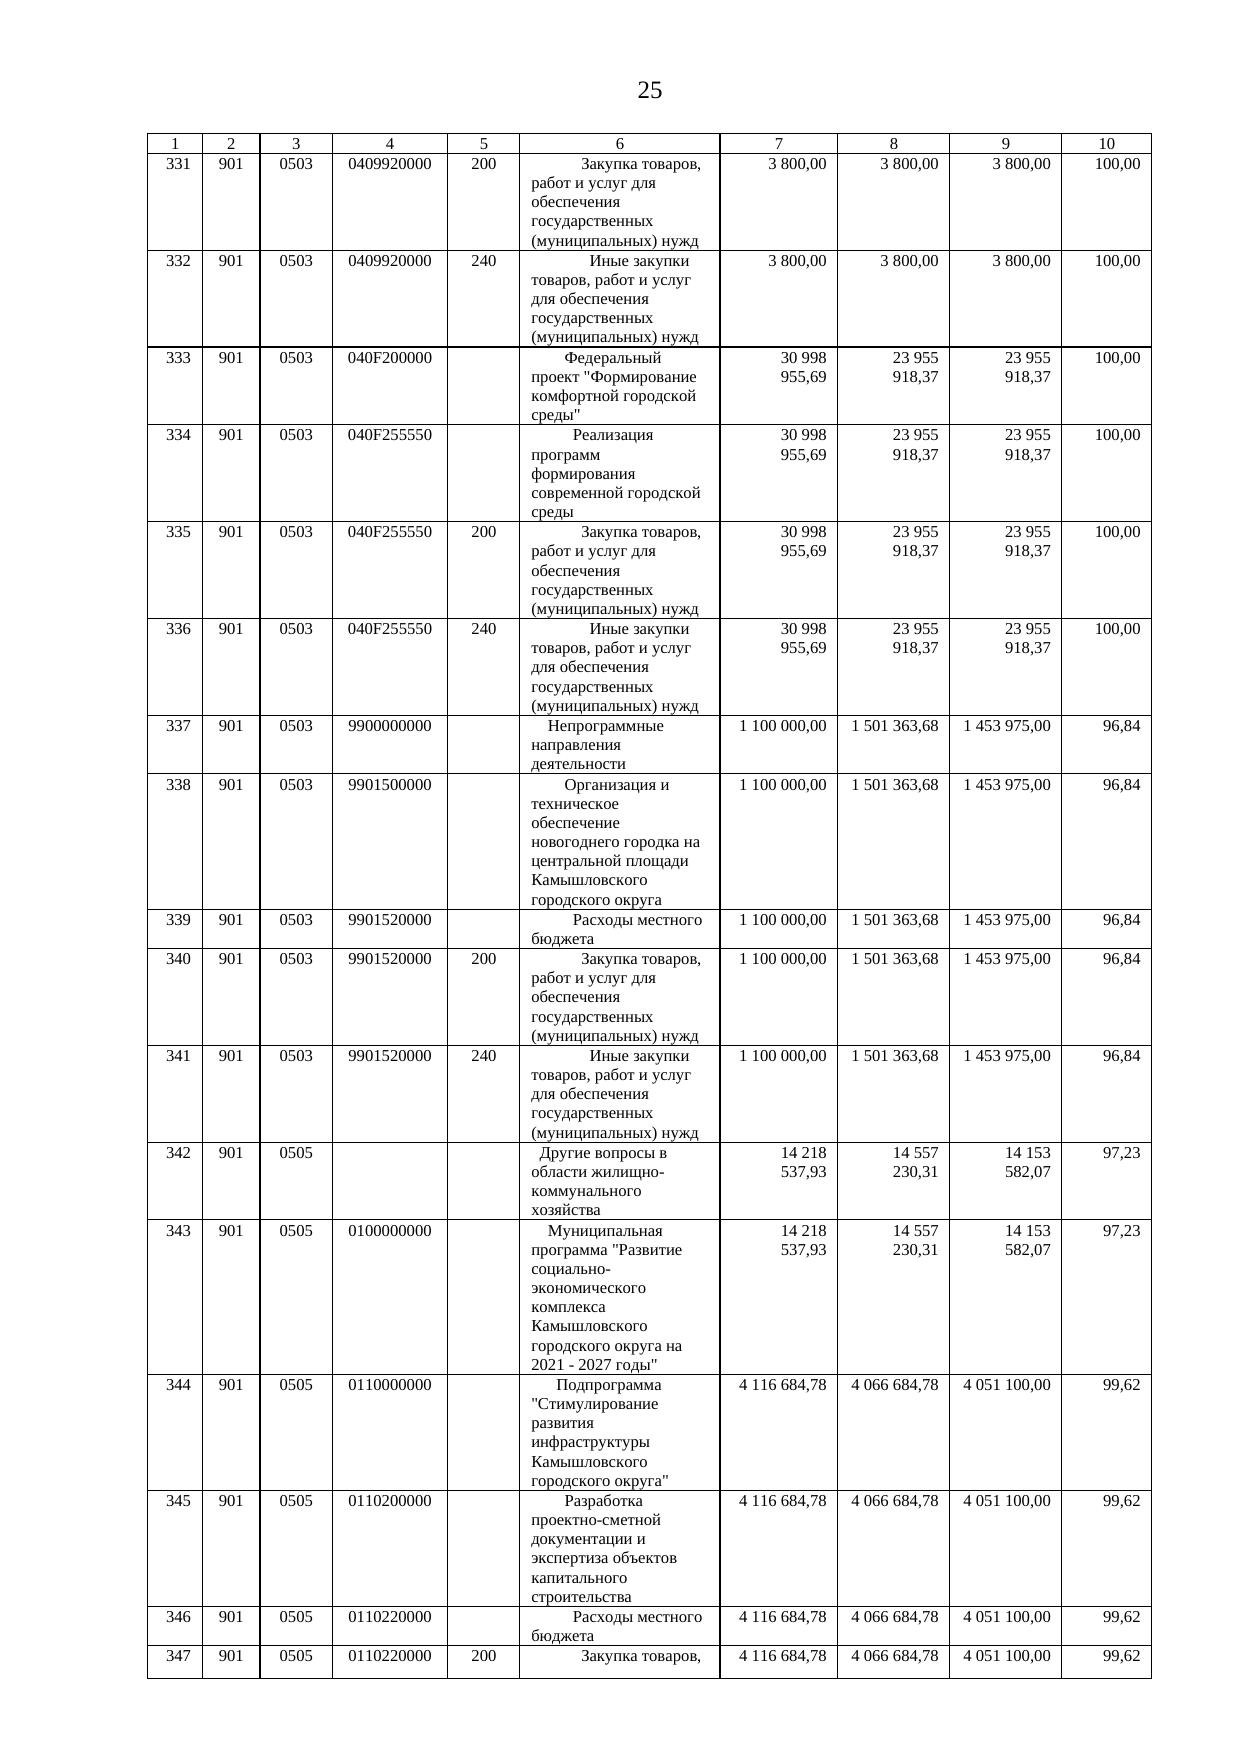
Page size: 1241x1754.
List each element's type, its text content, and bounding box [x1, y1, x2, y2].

table_cell 96,84 [1062, 910, 1151, 948]
table_cell 347 [148, 1646, 202, 1678]
table_cell 901 [203, 1491, 259, 1606]
table_cell 0110220000 [333, 1646, 447, 1678]
table_cell 4 116 684,78 [721, 1646, 837, 1678]
table_cell 335 [148, 522, 202, 618]
table_cell 1 100 000,00 [721, 949, 837, 1045]
table_cell 99,62 [1062, 1375, 1151, 1490]
table_header 10 [1062, 134, 1151, 153]
table_cell Закупка товаров, работ и услуг для обеспечения государственных (муниципальных) нужд [520, 154, 719, 249]
table_cell Подпрограмма "Стимулирование развития инфраструктуры Камышловского городского округа" [520, 1375, 719, 1490]
table_cell 0505 [261, 1607, 332, 1645]
table_cell 3 800,00 [950, 251, 1061, 346]
table_cell 9901520000 [333, 949, 447, 1045]
table_cell 340 [148, 949, 202, 1045]
table_cell 200 [448, 1646, 519, 1678]
table_cell 4 051 100,00 [950, 1491, 1061, 1606]
table_cell 4 066 684,78 [838, 1491, 949, 1606]
table_cell 3 800,00 [838, 154, 949, 249]
table_cell Муниципальная программа "Развитие социально-экономического комплекса Камышловского городского округа на 2021 - 2027 годы" [520, 1220, 719, 1374]
table_cell 23 955 918,37 [838, 425, 949, 521]
table_cell 96,84 [1062, 1046, 1151, 1142]
table_cell 1 501 363,68 [838, 949, 949, 1045]
table_cell 901 [203, 522, 259, 618]
table_cell 0409920000 [333, 154, 447, 249]
table_cell 4 116 684,78 [721, 1607, 837, 1645]
table_cell 901 [203, 154, 259, 249]
table_cell 240 [448, 619, 519, 715]
table_cell 3 800,00 [950, 154, 1061, 249]
table_cell 3 800,00 [721, 154, 837, 249]
table_cell 96,84 [1062, 716, 1151, 773]
table_cell 0503 [261, 251, 332, 346]
table_cell 901 [203, 1607, 259, 1645]
table_cell 0505 [261, 1143, 332, 1219]
table_header 7 [721, 134, 837, 153]
table_cell 040F255550 [333, 425, 447, 521]
table_cell 342 [148, 1143, 202, 1219]
table_cell 0100000000 [333, 1220, 447, 1374]
table_cell 1 100 000,00 [721, 910, 837, 948]
table_cell 1 501 363,68 [838, 716, 949, 773]
table_cell 96,84 [1062, 949, 1151, 1045]
table_cell 0503 [261, 425, 332, 521]
table_cell 1 501 363,68 [838, 910, 949, 948]
table_cell 331 [148, 154, 202, 249]
table_cell 4 116 684,78 [721, 1375, 837, 1490]
table_cell 332 [148, 251, 202, 346]
table_cell 100,00 [1062, 154, 1151, 249]
table_cell 0503 [261, 522, 332, 618]
table_cell 4 066 684,78 [838, 1607, 949, 1645]
table_cell [448, 774, 519, 908]
table_cell 0503 [261, 910, 332, 948]
table_cell 240 [448, 1046, 519, 1142]
table_cell 0503 [261, 774, 332, 908]
table_cell 901 [203, 425, 259, 521]
table_cell 23 955 918,37 [838, 348, 949, 424]
table_cell [448, 1491, 519, 1606]
table_cell 1 501 363,68 [838, 774, 949, 908]
table_cell 901 [203, 1046, 259, 1142]
table_cell 901 [203, 910, 259, 948]
table_cell Федеральный проект "Формирование комфортной городской среды" [520, 348, 719, 424]
table_cell 9901520000 [333, 910, 447, 948]
table_cell [448, 716, 519, 773]
table_cell 4 116 684,78 [721, 1491, 837, 1606]
table_cell 4 051 100,00 [950, 1646, 1061, 1678]
table_cell 200 [448, 154, 519, 249]
table_cell 0503 [261, 716, 332, 773]
table_cell Иные закупки товаров, работ и услуг для обеспечения государственных (муниципальных) нужд [520, 1046, 719, 1142]
table_header 8 [838, 134, 949, 153]
table_cell 1 453 975,00 [950, 716, 1061, 773]
table_cell 901 [203, 619, 259, 715]
table_header 3 [261, 134, 332, 153]
table_cell 96,84 [1062, 774, 1151, 908]
table_header 9 [950, 134, 1061, 153]
table_cell Иные закупки товаров, работ и услуг для обеспечения государственных (муниципальных) нужд [520, 619, 719, 715]
table_cell 23 955 918,37 [838, 619, 949, 715]
table_cell 346 [148, 1607, 202, 1645]
table_cell Закупка товаров, [520, 1646, 719, 1678]
table_cell 99,62 [1062, 1491, 1151, 1606]
table_cell 23 955 918,37 [950, 619, 1061, 715]
table_cell Реализация программ формирования современной городской среды [520, 425, 719, 521]
table_cell 200 [448, 949, 519, 1045]
table_cell 23 955 918,37 [838, 522, 949, 618]
table_cell 333 [148, 348, 202, 424]
table_cell 901 [203, 716, 259, 773]
table_header 2 [203, 134, 259, 153]
table_cell 30 998 955,69 [721, 619, 837, 715]
table_cell 336 [148, 619, 202, 715]
table_cell 14 218 537,93 [721, 1220, 837, 1374]
table_cell 14 153 582,07 [950, 1143, 1061, 1219]
table_cell 0503 [261, 348, 332, 424]
table_cell 1 100 000,00 [721, 716, 837, 773]
table_cell 901 [203, 1220, 259, 1374]
table_cell 0110000000 [333, 1375, 447, 1490]
table_cell 040F200000 [333, 348, 447, 424]
table_cell 1 100 000,00 [721, 1046, 837, 1142]
table_cell 100,00 [1062, 425, 1151, 521]
table_cell 3 800,00 [721, 251, 837, 346]
table_cell Расходы местного бюджета [520, 910, 719, 948]
table_cell [448, 910, 519, 948]
table_cell 0503 [261, 1046, 332, 1142]
table_cell 0503 [261, 619, 332, 715]
table_cell 0409920000 [333, 251, 447, 346]
table_cell 0503 [261, 949, 332, 1045]
table_cell 1 453 975,00 [950, 1046, 1061, 1142]
table_cell 30 998 955,69 [721, 522, 837, 618]
table_cell 4 051 100,00 [950, 1375, 1061, 1490]
table_cell 901 [203, 774, 259, 908]
table_cell 337 [148, 716, 202, 773]
table_cell 0505 [261, 1375, 332, 1490]
table_cell 23 955 918,37 [950, 425, 1061, 521]
table_cell Организация и техническое обеспечение новогоднего городка на центральной площади Камышловского городского округа [520, 774, 719, 908]
table_cell 0505 [261, 1646, 332, 1678]
table_cell 9900000000 [333, 716, 447, 773]
table_cell 3 800,00 [838, 251, 949, 346]
table_cell 9901520000 [333, 1046, 447, 1142]
table_cell 30 998 955,69 [721, 348, 837, 424]
table_cell 334 [148, 425, 202, 521]
table_cell 100,00 [1062, 348, 1151, 424]
table_cell Закупка товаров, работ и услуг для обеспечения государственных (муниципальных) нужд [520, 522, 719, 618]
table_cell 901 [203, 251, 259, 346]
table_cell Другие вопросы в области жилищно-коммунального хозяйства [520, 1143, 719, 1219]
table_cell 1 453 975,00 [950, 910, 1061, 948]
table_cell Закупка товаров, работ и услуг для обеспечения государственных (муниципальных) нужд [520, 949, 719, 1045]
table_cell 1 100 000,00 [721, 774, 837, 908]
table_cell Расходы местного бюджета [520, 1607, 719, 1645]
table_cell [448, 348, 519, 424]
table_cell 23 955 918,37 [950, 348, 1061, 424]
table_cell 14 153 582,07 [950, 1220, 1061, 1374]
table_header 4 [333, 134, 447, 153]
table_cell [448, 1220, 519, 1374]
table_cell 344 [148, 1375, 202, 1490]
table_cell 341 [148, 1046, 202, 1142]
table_cell 0110200000 [333, 1491, 447, 1606]
table_cell 99,62 [1062, 1607, 1151, 1645]
table_cell 040F255550 [333, 619, 447, 715]
table_cell 14 557 230,31 [838, 1220, 949, 1374]
table_cell 100,00 [1062, 251, 1151, 346]
table_cell 901 [203, 1143, 259, 1219]
table_cell 339 [148, 910, 202, 948]
table_cell 901 [203, 348, 259, 424]
table_cell 343 [148, 1220, 202, 1374]
table_header 6 [520, 134, 719, 153]
table_cell 23 955 918,37 [950, 522, 1061, 618]
table_cell [448, 1607, 519, 1645]
table_cell 4 066 684,78 [838, 1375, 949, 1490]
table_cell 9901500000 [333, 774, 447, 908]
table_cell 345 [148, 1491, 202, 1606]
table_cell Непрограммные направления деятельности [520, 716, 719, 773]
table_cell 0110220000 [333, 1607, 447, 1645]
table_cell Иные закупки товаров, работ и услуг для обеспечения государственных (муниципальных) нужд [520, 251, 719, 346]
table_cell 1 453 975,00 [950, 949, 1061, 1045]
table_cell 040F255550 [333, 522, 447, 618]
table_cell 4 051 100,00 [950, 1607, 1061, 1645]
table_cell 0503 [261, 154, 332, 249]
table_cell 0505 [261, 1220, 332, 1374]
table_cell [333, 1143, 447, 1219]
table_cell 4 066 684,78 [838, 1646, 949, 1678]
table_cell [448, 1375, 519, 1490]
table_cell 240 [448, 251, 519, 346]
table_cell 14 557 230,31 [838, 1143, 949, 1219]
table_cell 30 998 955,69 [721, 425, 837, 521]
table_cell 100,00 [1062, 522, 1151, 618]
table_cell 901 [203, 1646, 259, 1678]
table_cell 1 501 363,68 [838, 1046, 949, 1142]
table_cell Разработка проектно-сметной документации и экспертиза объектов капитального строительства [520, 1491, 719, 1606]
table_cell 901 [203, 949, 259, 1045]
table_cell 14 218 537,93 [721, 1143, 837, 1219]
table_cell 200 [448, 522, 519, 618]
table_header 1 [148, 134, 202, 153]
table_cell [448, 1143, 519, 1219]
table_cell 901 [203, 1375, 259, 1490]
table_cell 1 453 975,00 [950, 774, 1061, 908]
table_cell 100,00 [1062, 619, 1151, 715]
table_cell 99,62 [1062, 1646, 1151, 1678]
table_cell 97,23 [1062, 1220, 1151, 1374]
table_cell 0505 [261, 1491, 332, 1606]
table_cell [448, 425, 519, 521]
table_cell 338 [148, 774, 202, 908]
table_header 5 [448, 134, 519, 153]
table_cell 97,23 [1062, 1143, 1151, 1219]
